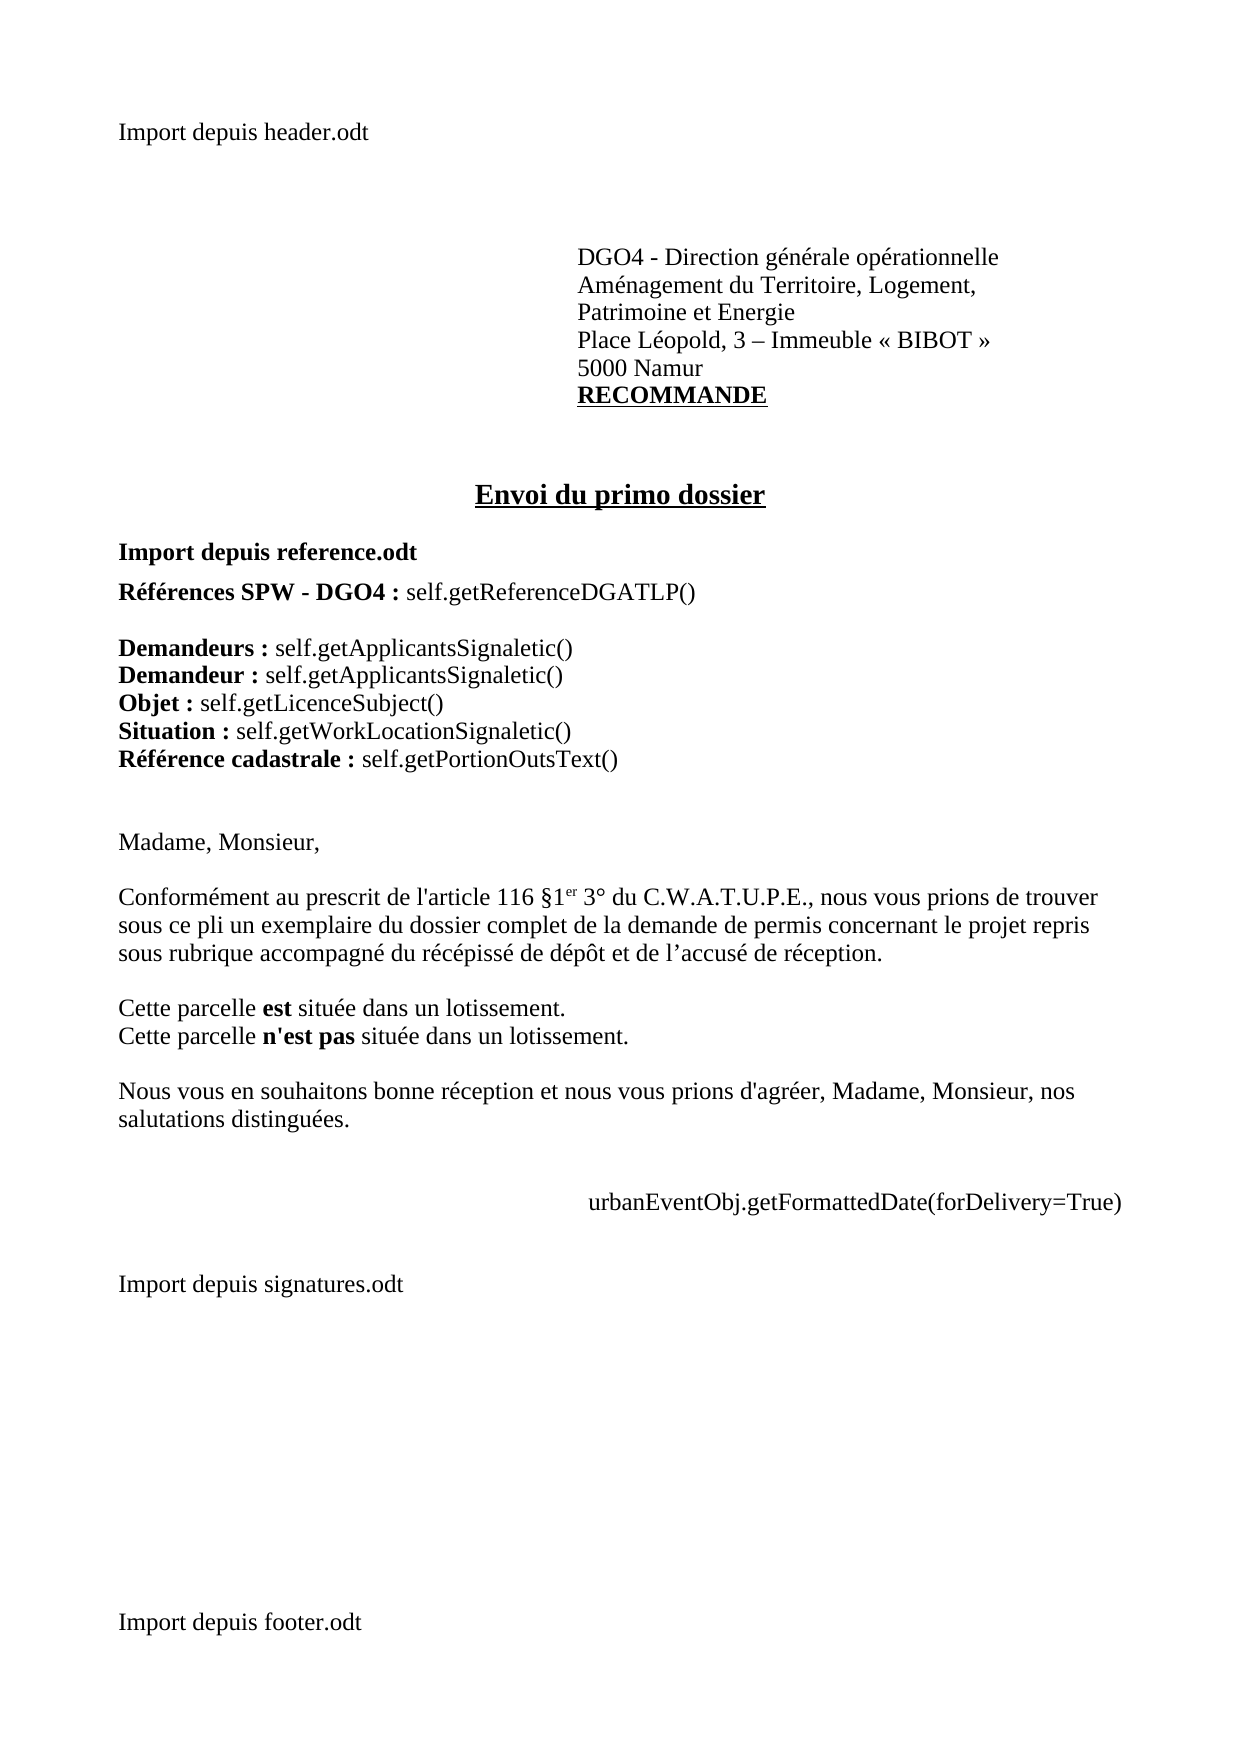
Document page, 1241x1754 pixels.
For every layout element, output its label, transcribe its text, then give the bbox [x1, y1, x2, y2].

text DGO4 - Direction générale opérationnelle [577, 243, 1028, 271]
text Demandeurs : self.getApplicantsSignaletic() [118, 634, 1122, 662]
text Référence cadastrale : self.getPortionOutsText() [118, 745, 1122, 772]
text urbanEventObj.getFormattedDate(forDelivery=True) [118, 1188, 1122, 1216]
text RECOMMANDE [577, 382, 1028, 409]
text Objet : self.getLicenceSubject() [118, 689, 1122, 717]
text 5000 Namur [577, 354, 1028, 382]
text Cette parcelle n'est pas située dans un lotissement. [118, 1022, 1122, 1049]
text Import depuis reference.odt [118, 538, 1122, 566]
text Import depuis signatures.odt [118, 1270, 1131, 1298]
text Aménagement du Territoire, Logement, Patrimoine et Energie [577, 271, 1028, 326]
text Madame, Monsieur, [118, 828, 1122, 856]
text Conformément au prescrit de l'article 116 §1er 3° du C.W.A.T.U.P.E., nous vous prions de trouver sous ce pli un exemplaire du dossier complet de la demande de permis concernant le projet repris sous rubrique accompagné du récépissé de dépôt et de l’accusé de réception. [118, 883, 1122, 966]
text Références SPW - DGO4 : self.getReferenceDGATLP() [118, 578, 1122, 606]
text Demandeur : self.getApplicantsSignaletic() [118, 662, 1122, 689]
text Envoi du primo dossier [118, 478, 1122, 511]
text Cette parcelle est située dans un lotissement. [118, 994, 1122, 1022]
text Place Léopold, 3 – Immeuble « BIBOT » [577, 326, 1028, 354]
text Nous vous en souhaitons bonne réception et nous vous prions d'agréer, Madame, Monsieur, nos salutations distinguées. [118, 1077, 1122, 1133]
text Import depuis header.odt [118, 118, 539, 146]
text Situation : self.getWorkLocationSignaletic() [118, 717, 1122, 745]
